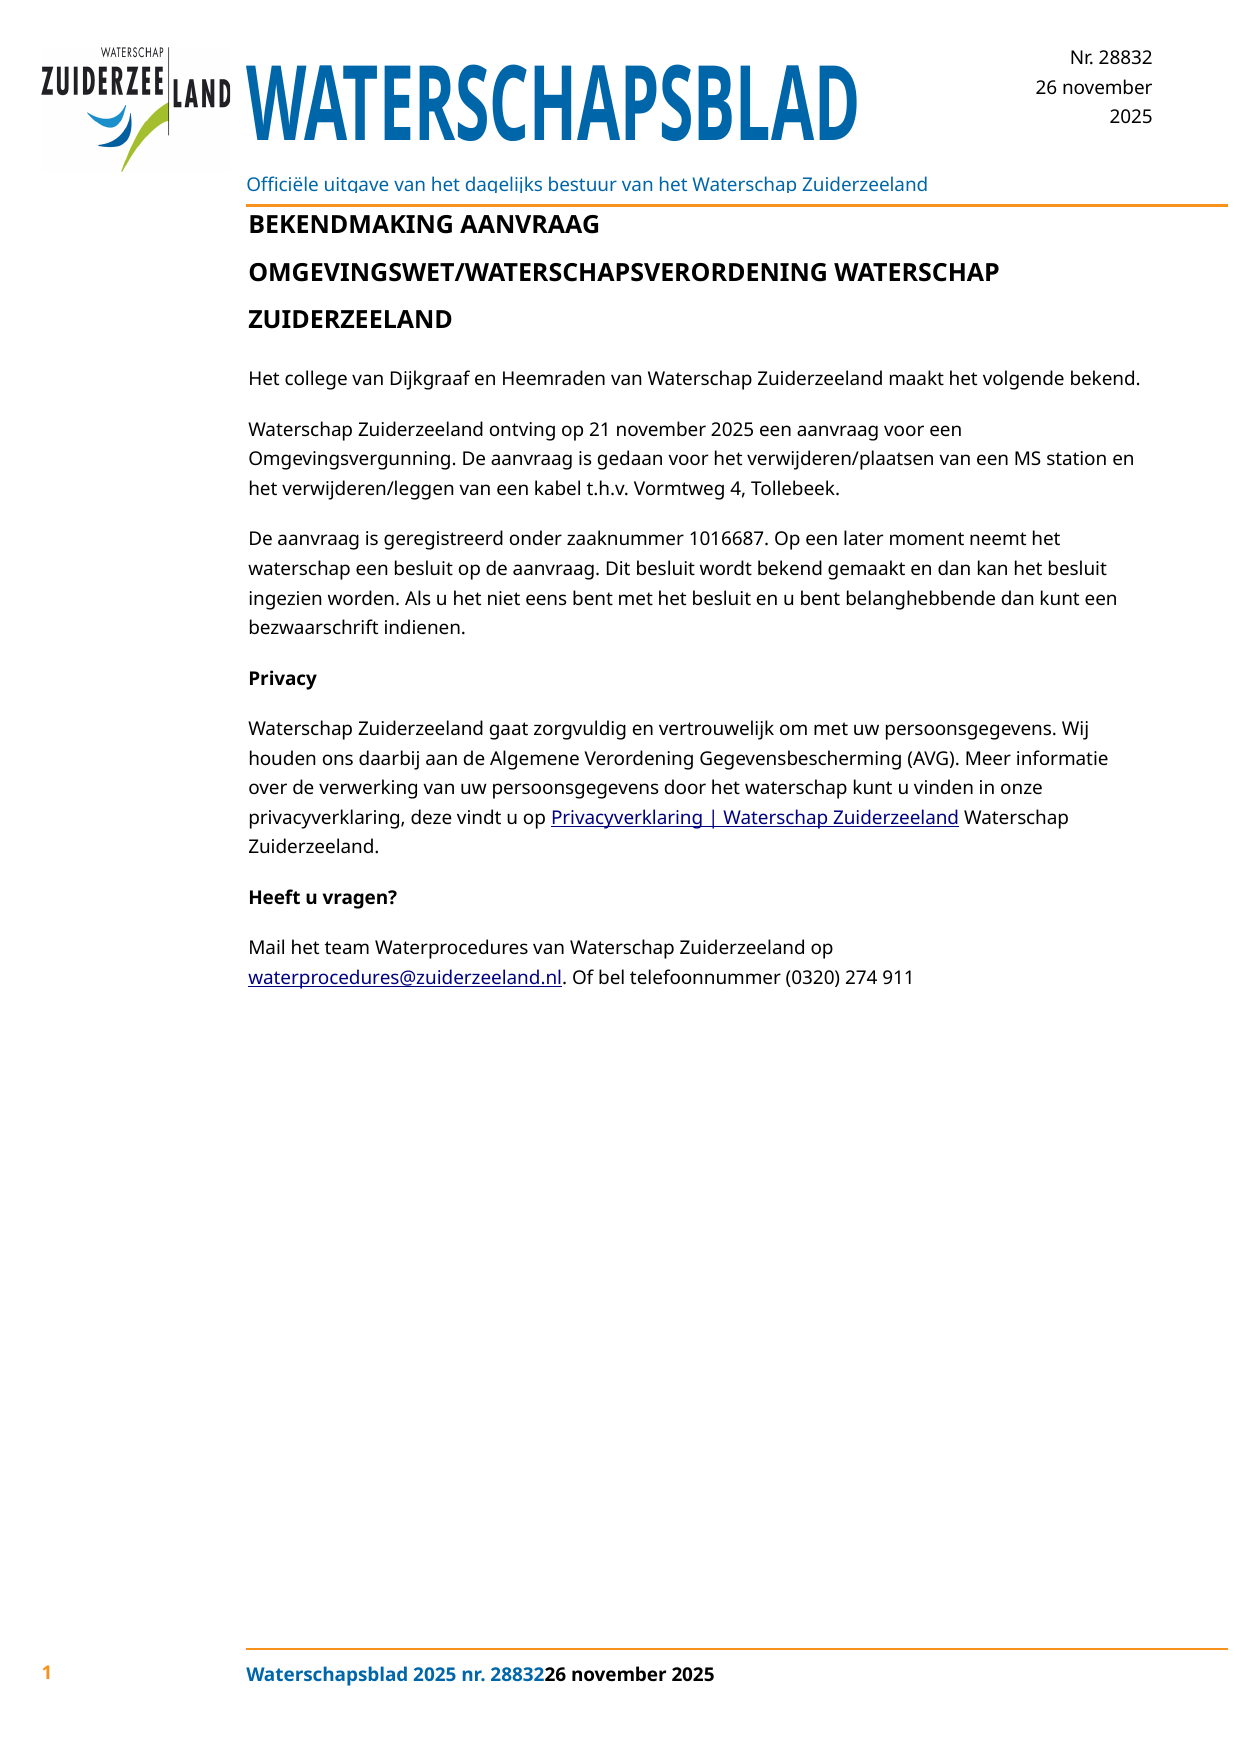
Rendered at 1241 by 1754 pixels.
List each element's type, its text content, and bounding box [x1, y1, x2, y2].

text BEKENDMAKING AANVRAAG OMGEVINGSWET/WATERSCHAPSVERORDENING WATERSCHAP ZUIDERZEELAND [248, 207, 1152, 336]
text Heeft u vragen? [248, 884, 1152, 909]
text De aanvraag is geregistreerd onder zaaknummer 1016687. Op een later moment neemt het waterschap een besluit op de aanvraag. Dit besluit wordt bekend gemaakt en dan kan het besluit ingezien worden. Als u het niet eens bent met het besluit en u bent belanghebbende dan kunt een bezwaarschrift indienen. [248, 526, 1152, 640]
text Waterschap Zuiderzeeland gaat zorgvuldig en vertrouwelijk om met uw persoonsgegevens. Wij houden ons daarbij aan de Algemene Verordening Gegevensbescherming (AVG). Meer informatie over de verwerking van uw persoonsgegevens door het waterschap kunt u vinden in onze privacyverklaring, deze vindt u op Privacyverklaring | Waterschap Zuiderzeeland Waterschap Zuiderzeeland. [248, 715, 1152, 859]
text Privacy [248, 665, 1152, 690]
text Waterschap Zuiderzeeland ontving op 21 november 2025 een aanvraag voor een Omgevingsvergunning. De aanvraag is gedaan voor het verwijderen/plaatsen van een MS station en het verwijderen/leggen van een kabel t.h.v. Vormtweg 4, Tollebeek. [248, 416, 1152, 501]
text Het college van Dijkgraaf en Heemraden van Waterschap Zuiderzeeland maakt het volgende bekend. [248, 366, 1152, 391]
text Mail het team Waterprocedures van Waterschap Zuiderzeeland op waterprocedures@zuiderzeeland.nl. Of bel telefoonnummer (0320) 274 911 [248, 934, 1152, 989]
picture [41, 47, 231, 172]
